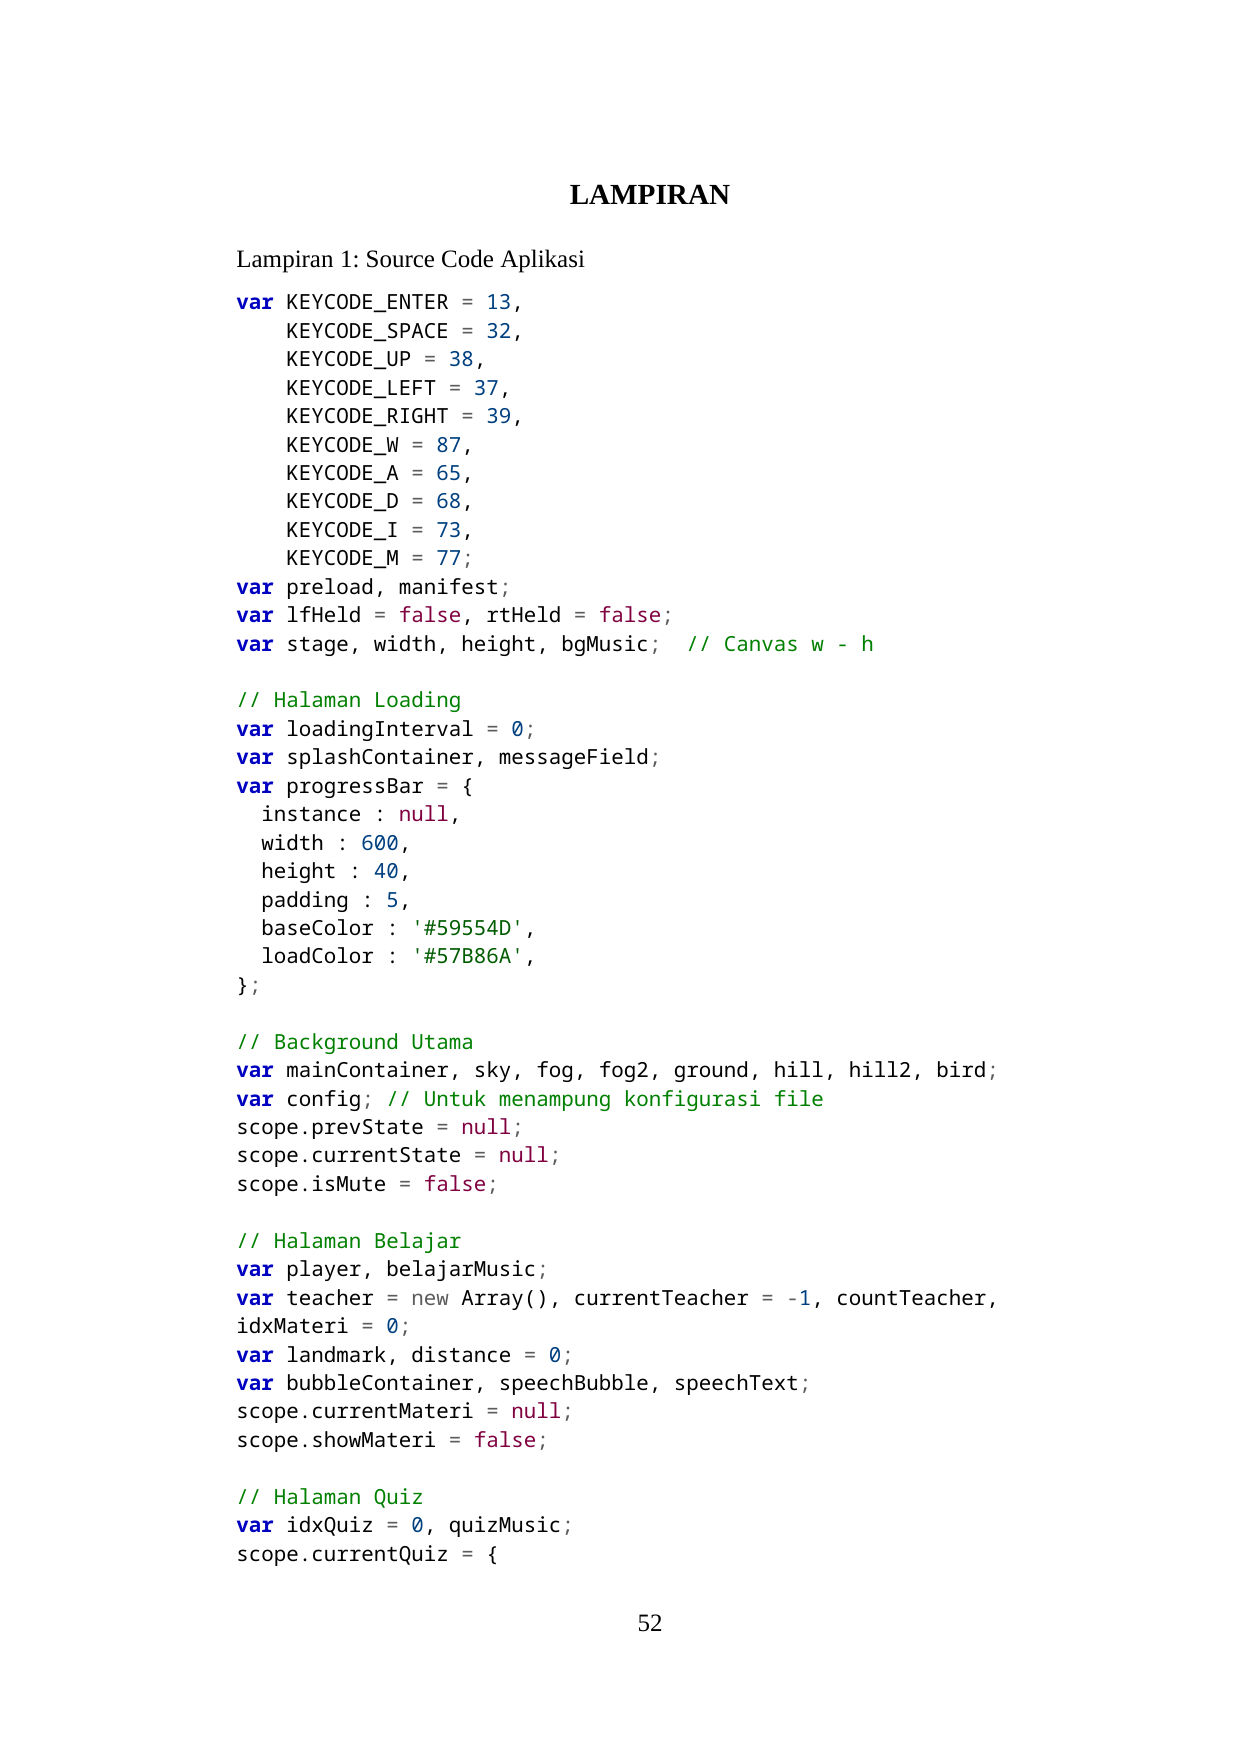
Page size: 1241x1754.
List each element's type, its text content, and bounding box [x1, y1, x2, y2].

table_header var KEYCODE_ENTER = 13, KEYCODE_SPACE = 32, KEYCODE_UP = 38, KEYCODE_LEFT = 37, KEYCODE_RIGHT = 39, KEYCODE_W = 87, KEYCODE_A = 65, KEYCODE_D = 68, KEYCODE_I = 73, KEYCODE_M = 77; var preload, manifest; var lfHeld = false, rtHeld = false; var stage, width, height, bgMusic; // Canvas w - h // Halaman Loading var loadingInterval = 0; var splashContainer, messageField; var progressBar = { instance : null, width : 600, height : 40, padding : 5, baseColor : '#59554D', loadColor : '#57B86A', }; // Background Utama var mainContainer, sky, fog, fog2, ground, hill, hill2, bird; var config; // Untuk menampung konfigurasi file scope.prevState = null; scope.currentState = null; scope.isMute = false; // Halaman Belajar var player, belajarMusic; var teacher = new Array(), currentTeacher = -1, countTeacher, idxMateri = 0; var landmark, distance = 0; var bubbleContainer, speechBubble, speechText; scope.currentMateri = null; scope.showMateri = false; // Halaman Quiz var idxQuiz = 0, quizMusic; scope.currentQuiz = { [236, 288, 1063, 1567]
subtitle LAMPIRAN [236, 177, 1063, 211]
text Lampiran 1: Source Code Aplikasi [236, 244, 1063, 273]
